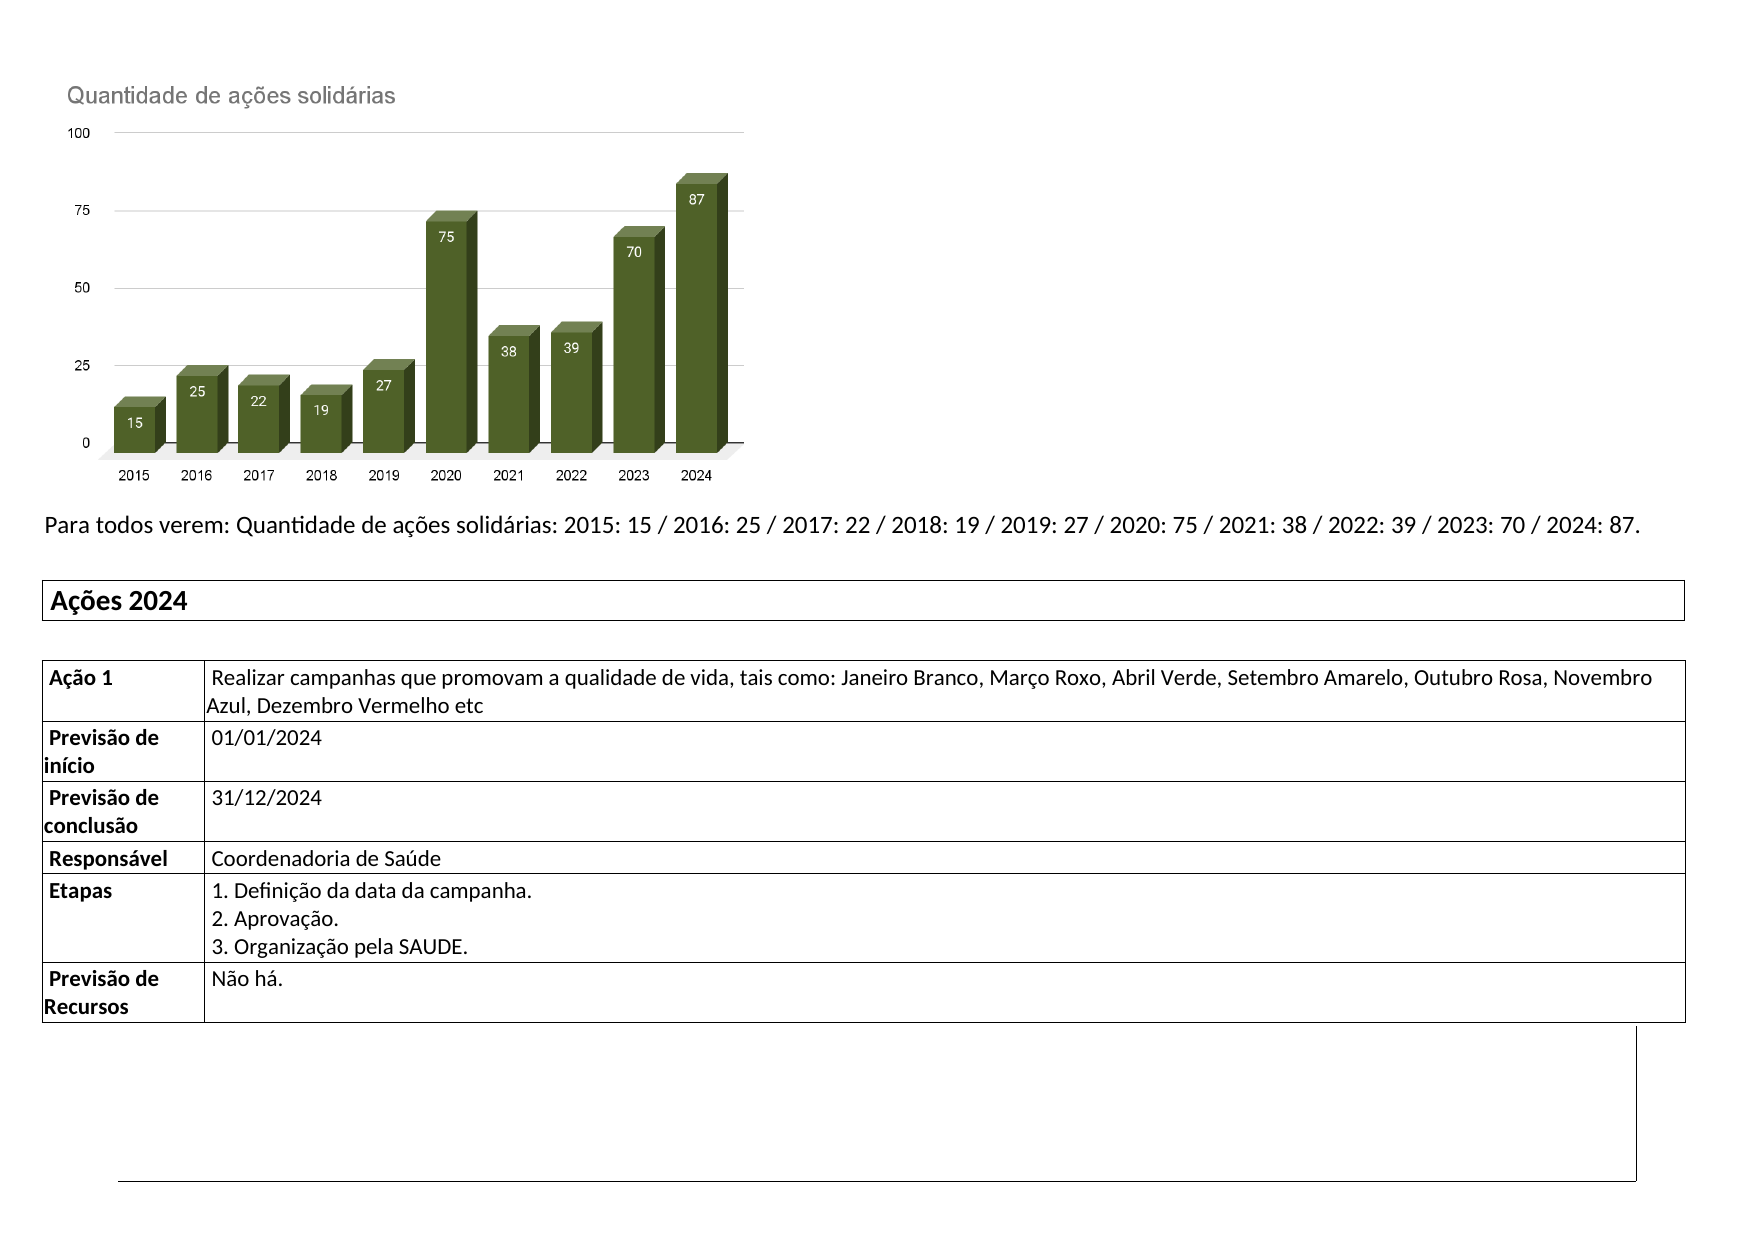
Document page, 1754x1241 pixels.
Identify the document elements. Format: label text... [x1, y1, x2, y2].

table_cell Não há. [205, 963, 1685, 1022]
table_cell Responsável [43, 842, 204, 873]
table_cell Coordenadoria de Saúde [205, 842, 1685, 873]
table_header Realizar campanhas que promovam a qualidade de vida, tais como: Janeiro Branco, Março Roxo, Abril Verde, Setembro Amarelo, Outubro Rosa, Novembro Azul, Dezembro Vermelho etc [205, 661, 1685, 721]
table_cell Previsão de início [43, 722, 204, 781]
table_header Ações 2024 [43, 581, 1684, 619]
table_cell Etapas [43, 874, 204, 962]
table_cell 01/01/2024 [205, 722, 1685, 781]
table_cell 31/12/2024 [205, 782, 1685, 841]
table_cell 1. Definição da data da campanha. 2. Aprovação. 3. Organização pela SAUDE. [205, 874, 1685, 962]
text Para todos verem: Quantidade de ações solidárias: 2015: 15 / 2016: 25 / 2017: 22 / 2018: 19 / 2019: 27 / 2020: 75 / 2021: 38 / 2022: 39 / 2023: 70 / 2024: 87. [44, 509, 1712, 540]
table_header Ação 1 [43, 661, 204, 721]
table_cell Previsão de Recursos [43, 963, 204, 1022]
table_cell Previsão de conclusão [43, 782, 204, 841]
